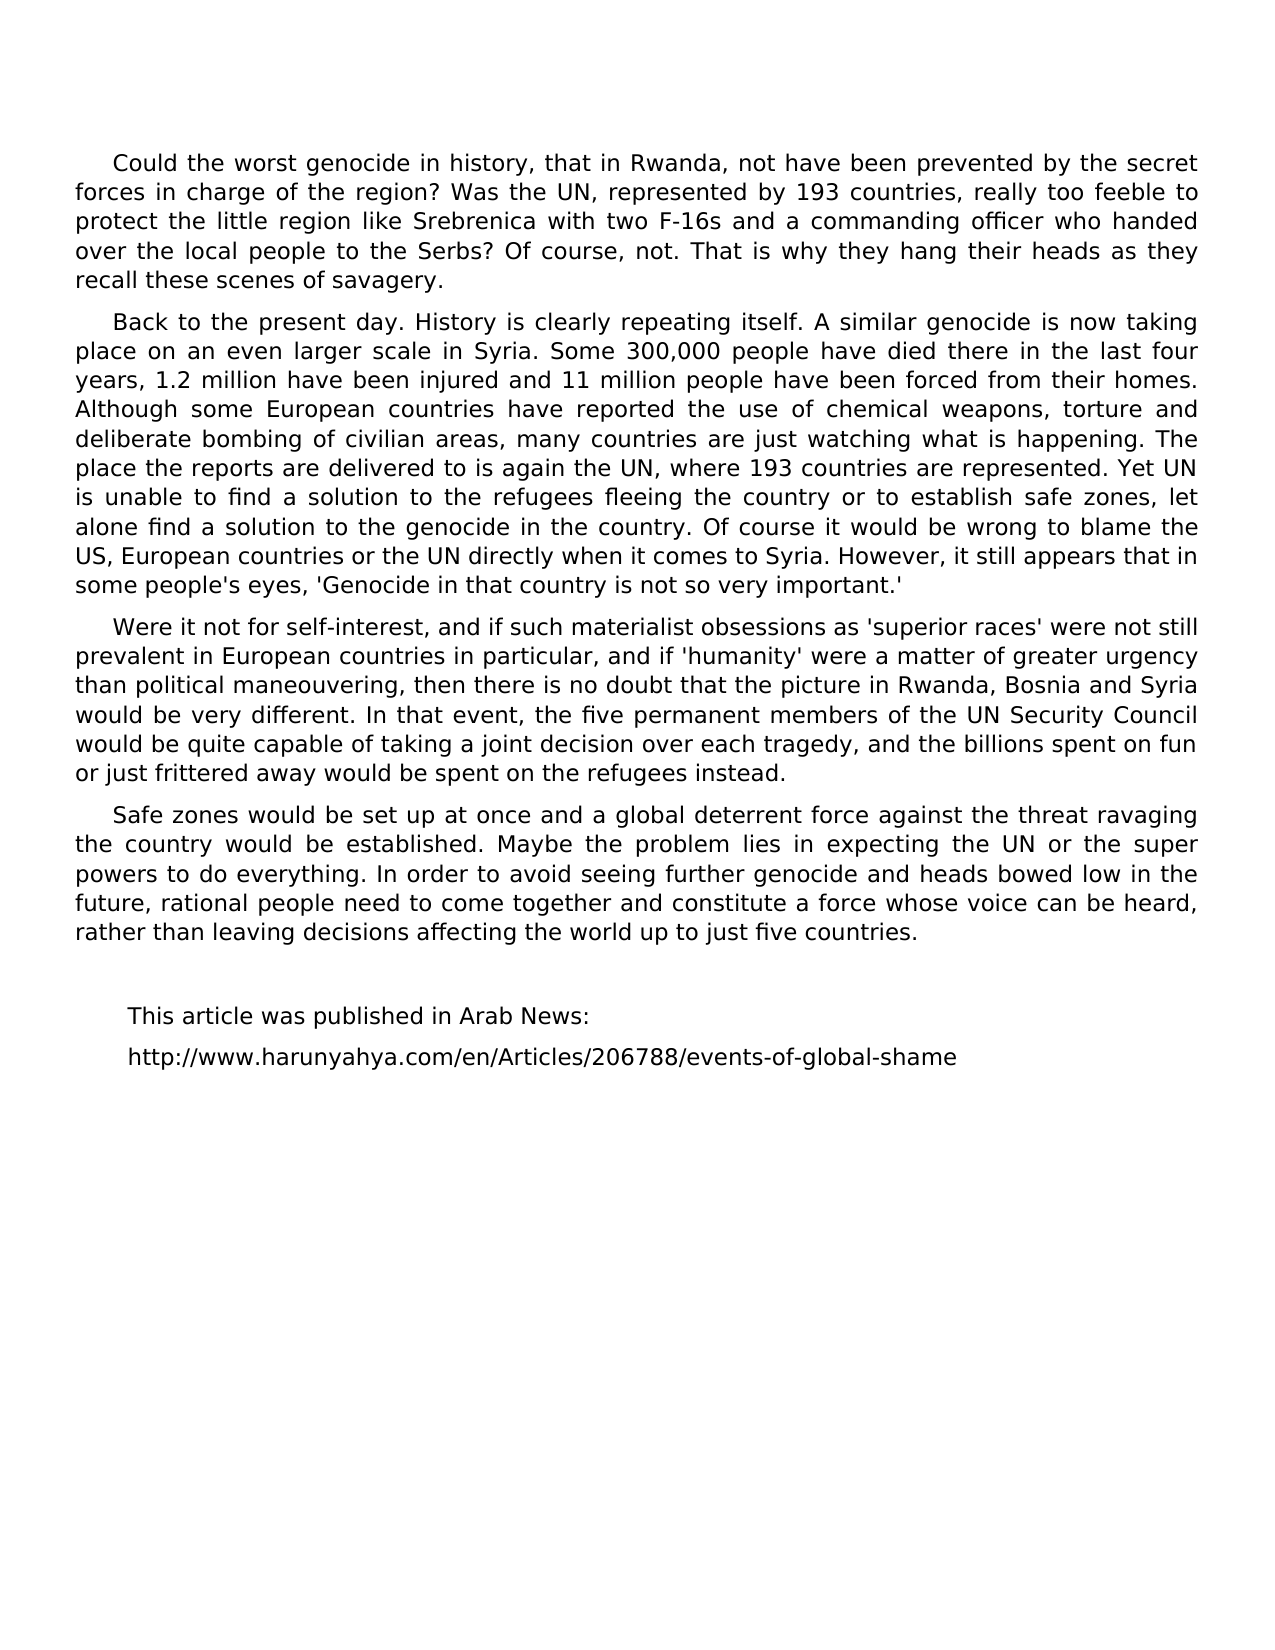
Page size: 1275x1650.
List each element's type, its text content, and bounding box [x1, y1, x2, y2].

text Back to the present day. History is clearly repeating itself. A similar genocide is now taking place on an even larger scale in Syria. Some 300,000 people have died there in the last four years, 1.2 million have been injured and 11 million people have been forced from their homes. Although some European countries have reported the use of chemical weapons, torture and deliberate bombing of civilian areas, many countries are just watching what is happening. The place the reports are delivered to is again the UN, where 193 countries are represented. Yet UN is unable to find a solution to the refugees fleeing the country or to establish safe zones, let alone find a solution to the genocide in the country. Of course it would be wrong to blame the US, European countries or the UN directly when it comes to Syria. However, it still appears that in some people's eyes, 'Genocide in that country is not so very important.' [75, 309, 1200, 599]
text Safe zones would be set up at once and a global deterrent force against the threat ravaging the country would be established. Maybe the problem lies in expecting the UN or the super powers to do everything. In order to avoid seeing further genocide and heads bowed low in the future, rational people need to come together and constitute a force whose voice can be heard, rather than leaving decisions affecting the world up to just five countries. [75, 802, 1200, 946]
text This article was published in Arab News: [127, 1003, 1177, 1029]
text Were it not for self-interest, and if such materialist obsessions as 'superior races' were not still prevalent in European countries in particular, and if 'humanity' were a matter of greater urgency than political maneouvering, then there is no doubt that the picture in Rwanda, Bosnia and Syria would be very different. In that event, the five permanent members of the UN Security Council would be quite capable of taking a joint decision over each tragedy, and the billions spent on fun or just frittered away would be spent on the refugees instead. [75, 614, 1200, 787]
text http://www.harunyahya.com/en/Articles/206788/events-of-global-shame [127, 1044, 1177, 1071]
text Could the worst genocide in history, that in Rwanda, not have been prevented by the secret forces in charge of the region? Was the UN, represented by 193 countries, really too feeble to protect the little region like Srebrenica with two F-16s and a commanding officer who handed over the local people to the Serbs? Of course, not. That is why they hang their heads as they recall these scenes of savagery. [75, 150, 1200, 294]
